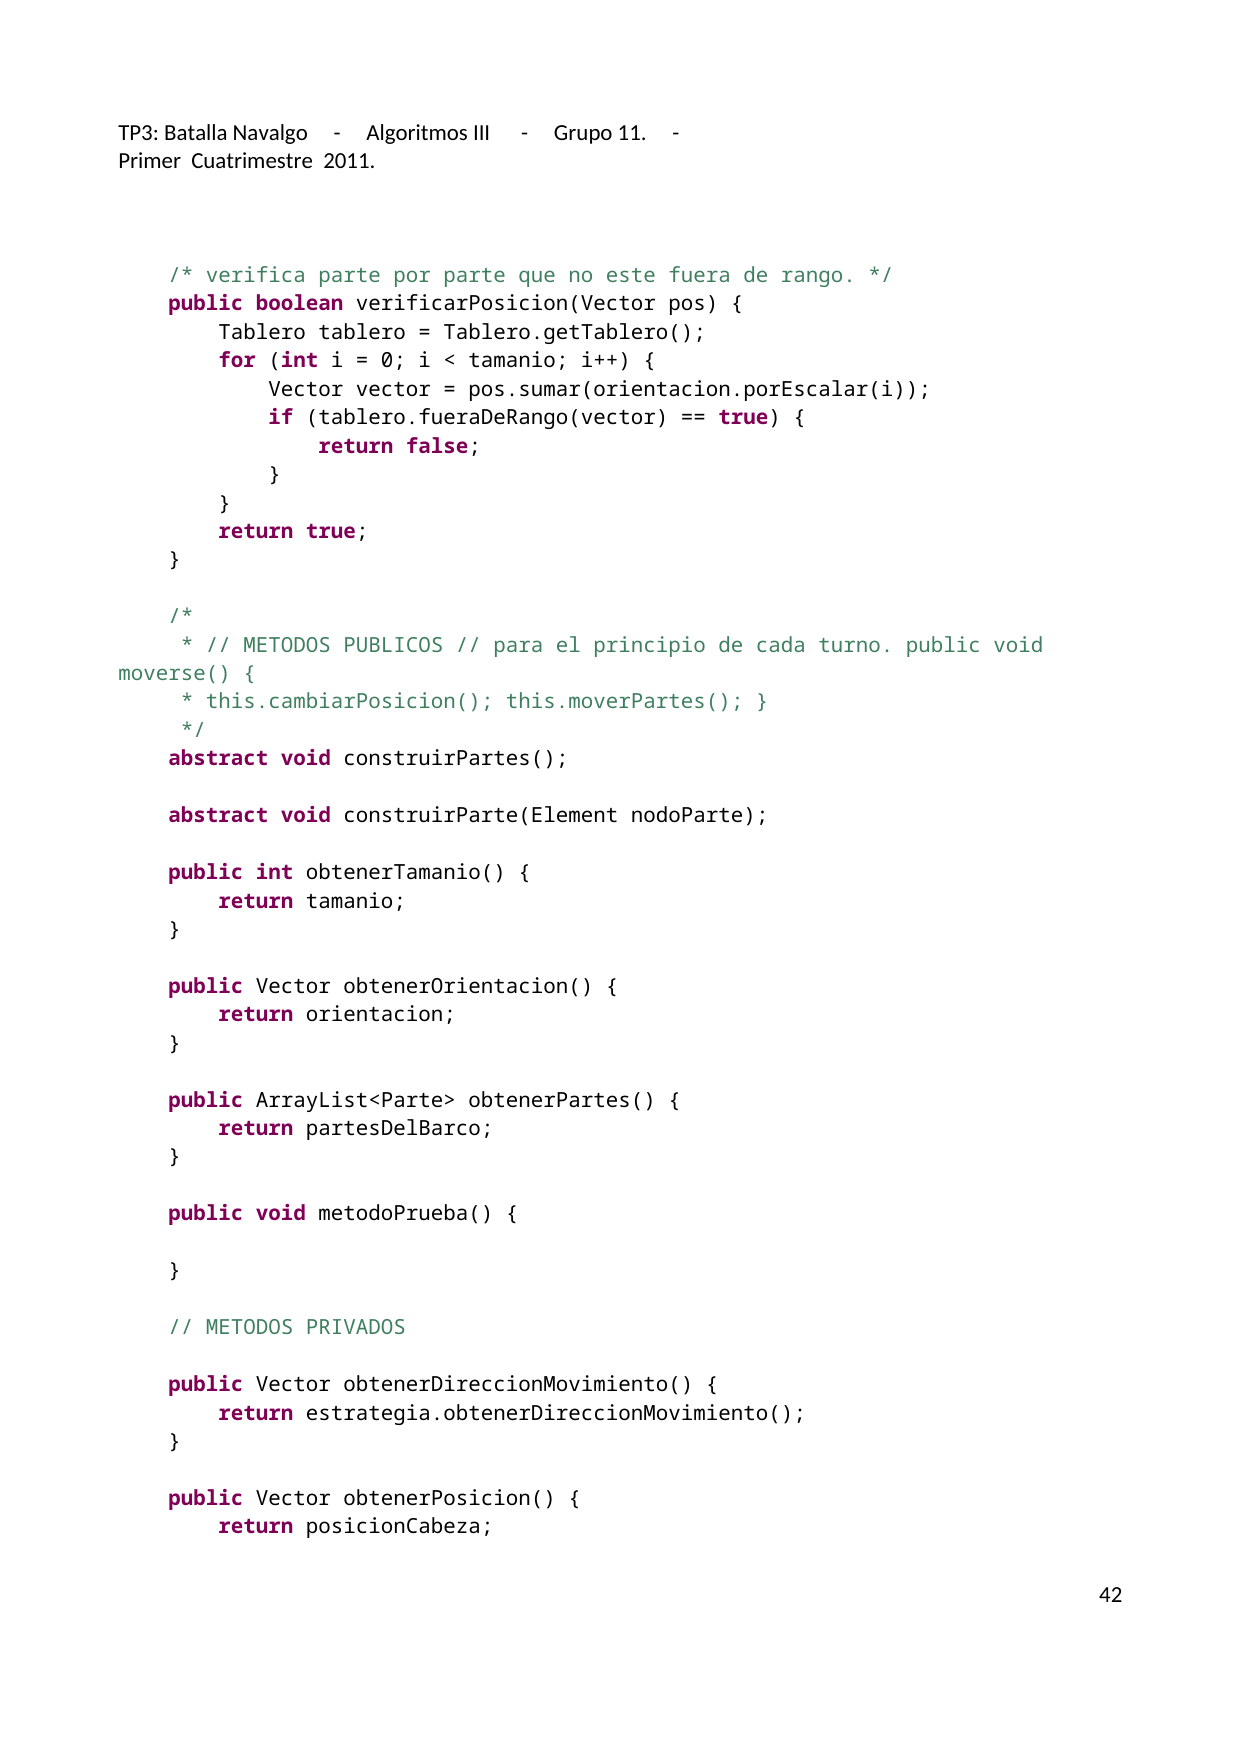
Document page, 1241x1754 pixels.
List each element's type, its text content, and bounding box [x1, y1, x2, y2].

text } [118, 1426, 1122, 1454]
text } [118, 459, 1122, 488]
text public Vector obtenerOrientacion() { [118, 971, 1122, 999]
text * this.cambiarPosicion(); this.moverPartes(); } [118, 687, 1122, 715]
text public boolean verificarPosicion(Vector pos) { [118, 288, 1122, 317]
text return orientacion; [118, 999, 1122, 1028]
text Vector vector = pos.sumar(orientacion.porEscalar(i)); [118, 374, 1122, 402]
text public ArrayList<Parte> obtenerPartes() { [118, 1085, 1122, 1113]
text } [118, 488, 1122, 516]
text } [118, 1142, 1122, 1170]
text */ [118, 715, 1122, 743]
text /* verifica parte por parte que no este fuera de rango. */ [118, 260, 1122, 288]
text /* [118, 601, 1122, 630]
text } [118, 1255, 1122, 1284]
text public Vector obtenerDireccionMovimiento() { [118, 1369, 1122, 1398]
text } [118, 914, 1122, 943]
text } [118, 544, 1122, 573]
text return partesDelBarco; [118, 1113, 1122, 1142]
text if (tablero.fueraDeRango(vector) == true) { [118, 402, 1122, 431]
text return estrategia.obtenerDireccionMovimiento(); [118, 1398, 1122, 1426]
text return posicionCabeza; [118, 1511, 1122, 1540]
text * // METODOS PUBLICOS // para el principio de cada turno. public void moverse() { [118, 630, 1122, 687]
text return tamanio; [118, 886, 1122, 914]
text // METODOS PRIVADOS [118, 1312, 1122, 1341]
text abstract void construirPartes(); [118, 743, 1122, 772]
text for (int i = 0; i < tamanio; i++) { [118, 345, 1122, 374]
text public Vector obtenerPosicion() { [118, 1483, 1122, 1511]
text } [118, 1028, 1122, 1056]
text abstract void construirParte(Element nodoParte); [118, 800, 1122, 829]
text Tablero tablero = Tablero.getTablero(); [118, 317, 1122, 345]
text return true; [118, 516, 1122, 544]
text return false; [118, 431, 1122, 459]
text public int obtenerTamanio() { [118, 857, 1122, 886]
text public void metodoPrueba() { [118, 1198, 1122, 1227]
